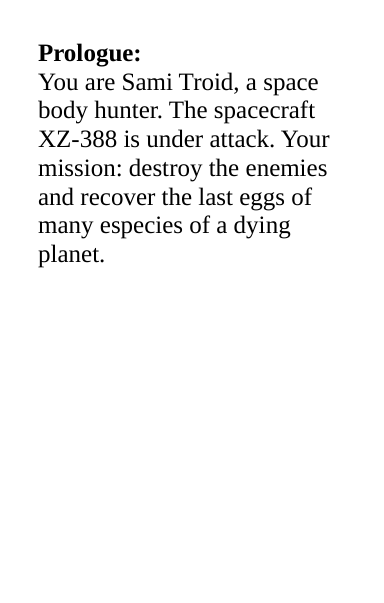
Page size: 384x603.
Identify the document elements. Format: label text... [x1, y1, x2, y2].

text You are Sami Troid, a space body hunter. The spacecraft XZ-388 is under attack. Your mission: destroy the enemies and recover the last eggs of many especies of a dying planet. [38, 67, 346, 268]
text Prologue: [38, 38, 346, 67]
